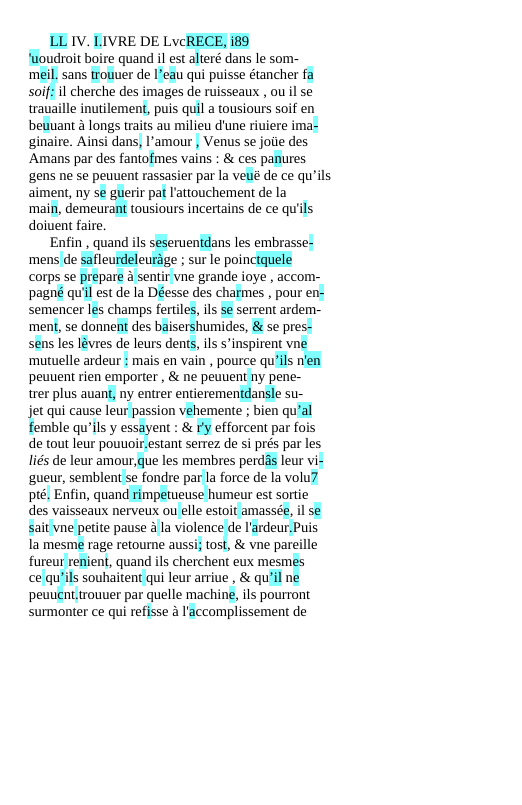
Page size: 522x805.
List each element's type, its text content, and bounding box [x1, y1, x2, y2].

text LL IV. I.IVRE DE LvcRECE, i89 'uoudroit boire quand il est alteré dans le som- meil. sans trouuer de l’eau qui puisse étancher fa soif: il cherche des images de ruisseaux , ou il se trauaille inutilement, puis quil a tousiours soif en beuuant à longs traits au milieu d'une riuiere ima- ginaire. Ainsi dans, l’amour , Venus se joüe des Amans par des fantofmes vains : & ces panures gens ne se peuuent rassasier par la veuë de ce qu’ils aiment, ny se guerir pat l'attouchement de la main, demeurant tousiours incertains de ce qu'ils doiuent faire. [29, 33, 412, 234]
text Enfin , quand ils seseruentdans les embrasse- mens de safleurdeleuràge ; sur le poinctquele corps se prepare à sentir vne grande ioye , accom- pagné qu'il est de la Déesse des charmes , pour en- semencer les champs fertiles, ils se serrent ardem- ment, se donnent des baisershumides, & se pres- sens les lèvres de leurs dents, ils s’inspirent vne mutuelle ardeur : mais en vain , pource qu’ils n'en peuuent rien emporter , & ne peuuent ny pene- trer plus auant, ny entrer entierementdansle su- jet qui cause leur passion vehemente ; bien qu’al femble qu’ils y essayent : & r'y efforcent par fois de tout leur pouuoir.estant serrez de si prés par les liés de leur amour,que les membres perdâs leur vi- gueur, semblent se fondre par la force de la volu7 pté. Enfin, quand rimpetueuse humeur est sortie des vaisseaux nerveux ou elle estoit amassée, il se sait vne petite pause à la violence de l'ardeur.Puis la mesme rage retourne aussi; tost, & vne pareille fureur renient, quand ils cherchent eux mesmes ce qu’ils souhaitent qui leur arriue , & qu’il ne peuucnt.trouuer par quelle machine, ils pourront surmonter ce qui refisse à l'accomplissement de [29, 234, 412, 619]
